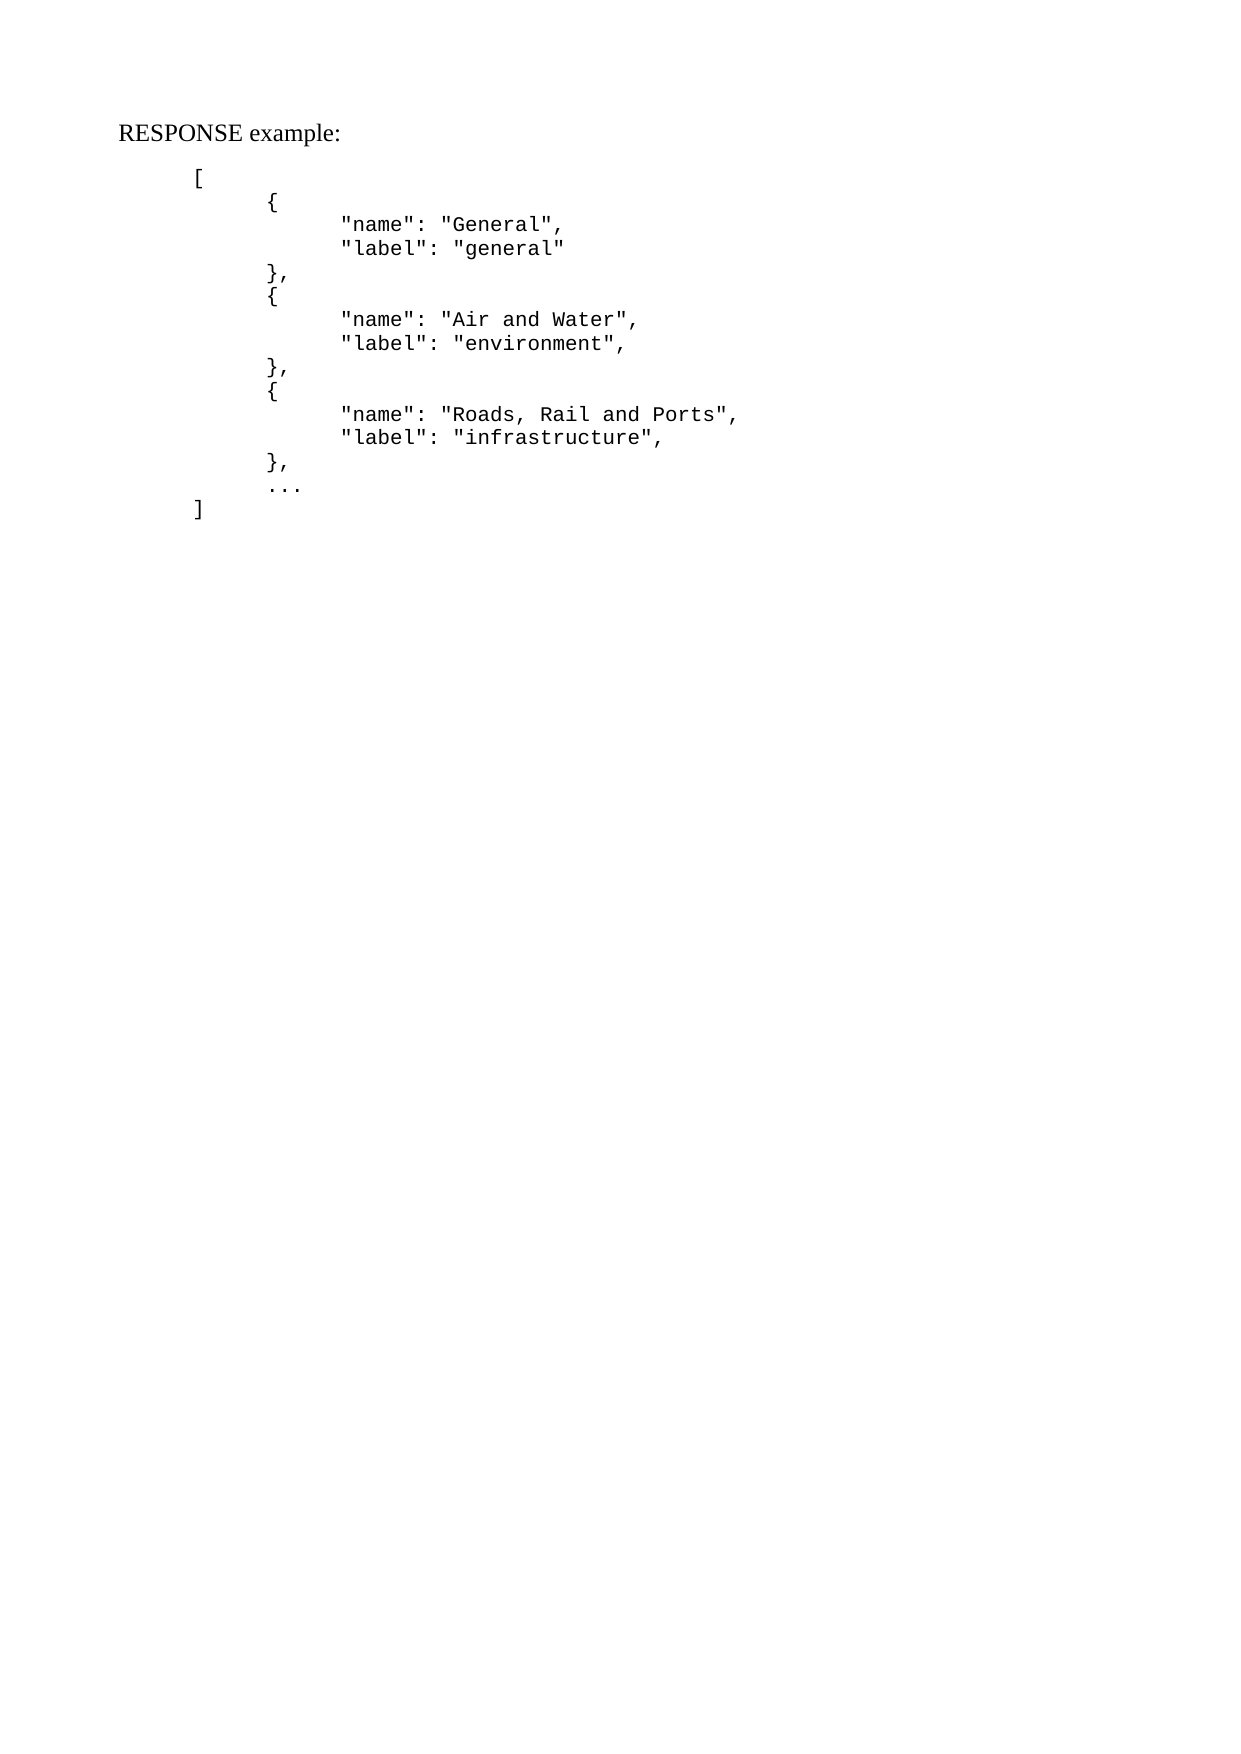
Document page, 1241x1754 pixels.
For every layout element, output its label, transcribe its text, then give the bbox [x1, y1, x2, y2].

text "label": "infrastructure", [192, 427, 1122, 451]
text { [192, 380, 1122, 404]
text }, [118, 262, 1122, 285]
text "name": "General", [192, 214, 1122, 238]
text }, [192, 451, 1122, 474]
text "name": "Roads, Rail and Ports", [192, 404, 1122, 427]
text RESPONSE example: [118, 118, 1122, 147]
text { [192, 191, 1122, 214]
text [ [192, 167, 1122, 191]
text "label": "environment", [192, 333, 1122, 356]
text ] [192, 498, 1122, 522]
text "label": "general" [118, 238, 1122, 262]
text "name": "Air and Water", [192, 309, 1122, 333]
text ... [192, 474, 1122, 498]
text { [192, 285, 1122, 309]
text }, [192, 356, 1122, 380]
